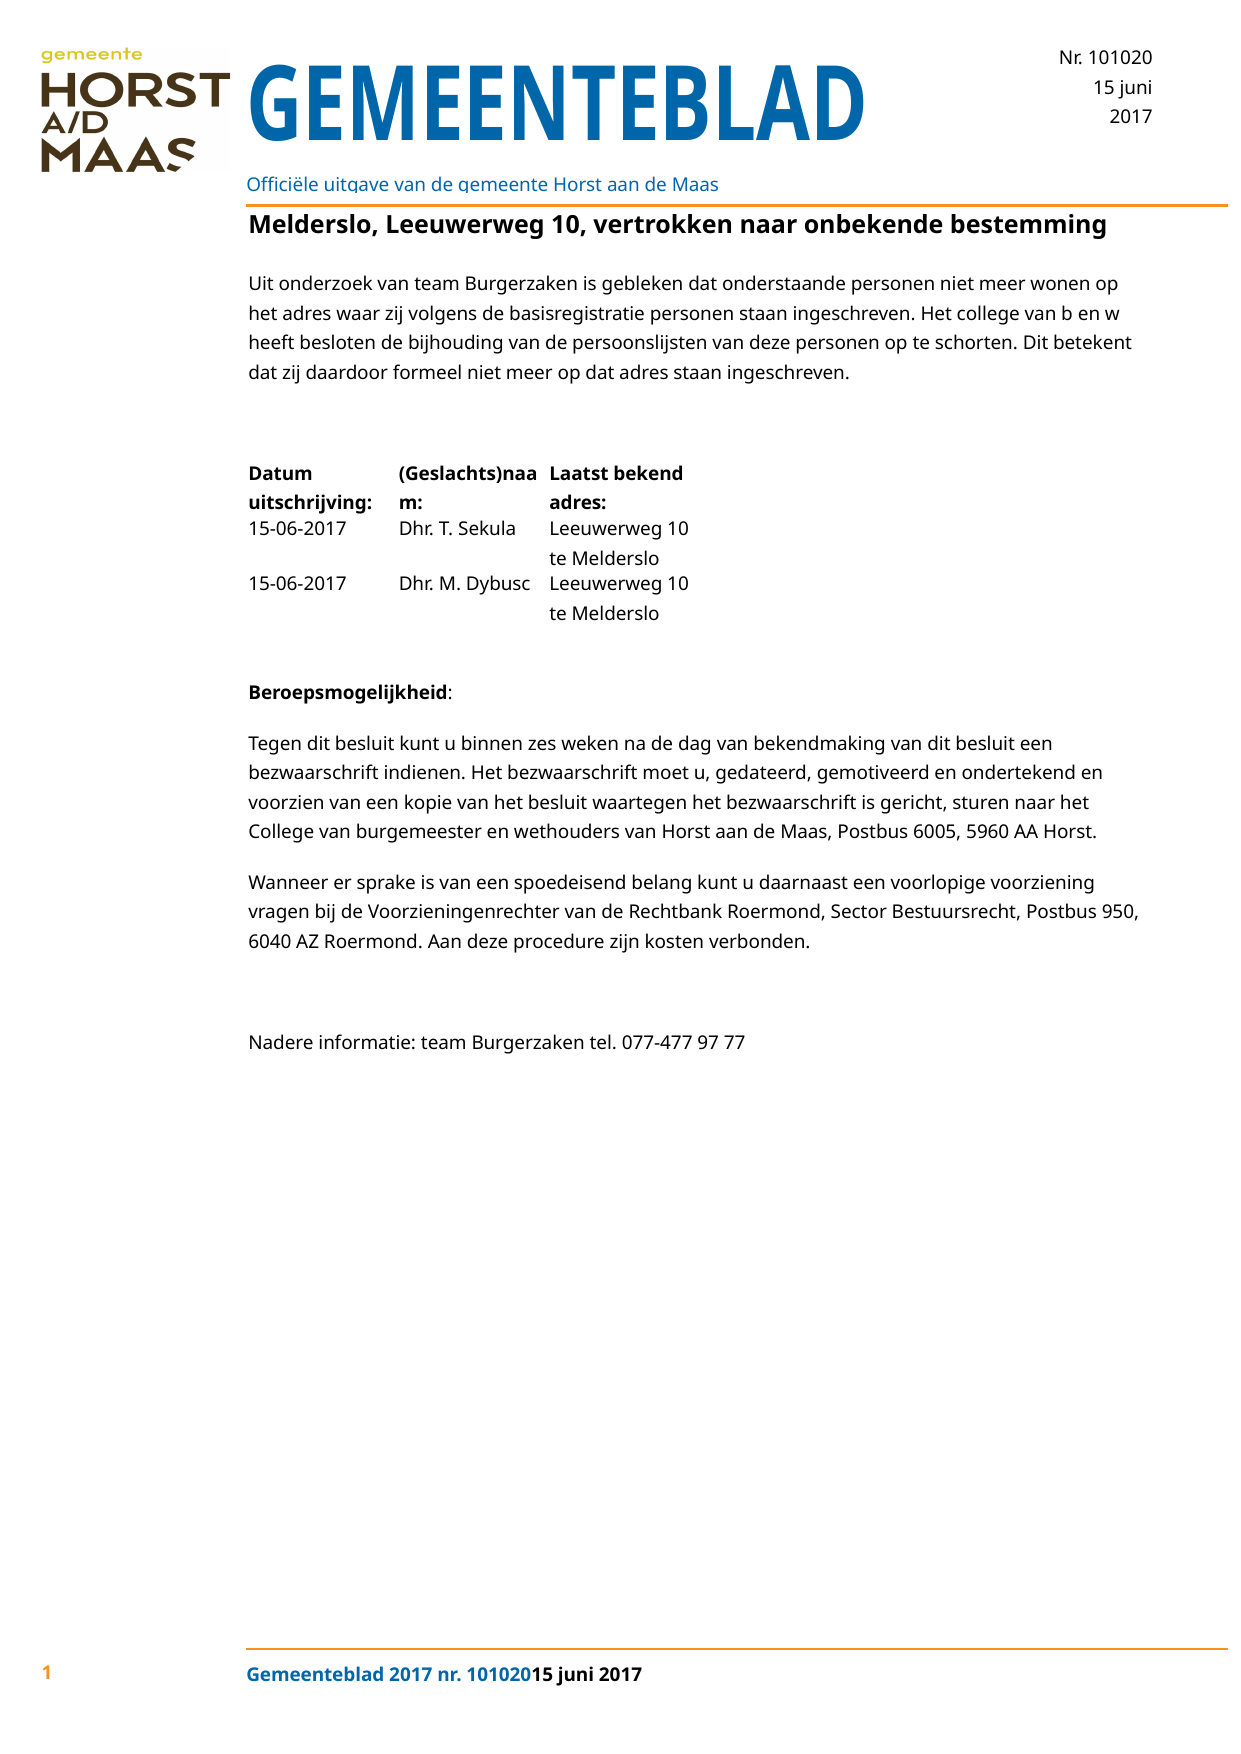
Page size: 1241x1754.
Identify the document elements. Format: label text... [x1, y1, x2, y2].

table_cell Dhr. M. Dybusc [399, 571, 549, 626]
table_cell Leeuwerweg 10 te Melderslo [549, 515, 700, 571]
table_header (Geslachts)naam: [399, 460, 549, 515]
text Beroepsmogelijkheid: [248, 679, 1152, 705]
text Melderslo, Leeuwerweg 10, vertrokken naar onbekende bestemming [248, 207, 1152, 241]
table_cell Leeuwerweg 10 te Melderslo [549, 571, 700, 626]
text Wanneer er sprake is van een spoedeisend belang kunt u daarnaast een voorlopige voorziening vragen bij de Voorzieningenrechter van de Rechtbank Roermond, Sector Bestuursrecht, Postbus 950, 6040 AZ Roermond. Aan deze procedure zijn kosten verbonden. [248, 869, 1152, 954]
text Nadere informatie: team Burgerzaken tel. 077-477 97 77 [248, 1029, 1152, 1055]
picture [41, 47, 231, 172]
table_cell Dhr. T. Sekula [399, 515, 549, 571]
table_cell 15-06-2017 [248, 571, 398, 626]
text Uit onderzoek van team Burgerzaken is gebleken dat onderstaande personen niet meer wonen op het adres waar zij volgens de basisregistratie personen staan ingeschreven. Het college van b en w heeft besloten de bijhouding van de persoonslijsten van deze personen op te schorten. Dit betekent dat zij daardoor formeel niet meer op dat adres staan ingeschreven. [248, 270, 1152, 385]
table_header Laatst bekend adres: [549, 460, 700, 515]
table_cell 15-06-2017 [248, 515, 398, 571]
table_header Datum uitschrijving: [248, 460, 398, 515]
text Tegen dit besluit kunt u binnen zes weken na de dag van bekendmaking van dit besluit een bezwaarschrift indienen. Het bezwaarschrift moet u, gedateerd, gemotiveerd en ondertekend en voorzien van een kopie van het besluit waartegen het bezwaarschrift is gericht, sturen naar het College van burgemeester en wethouders van Horst aan de Maas, Postbus 6005, 5960 AA Horst. [248, 730, 1152, 844]
